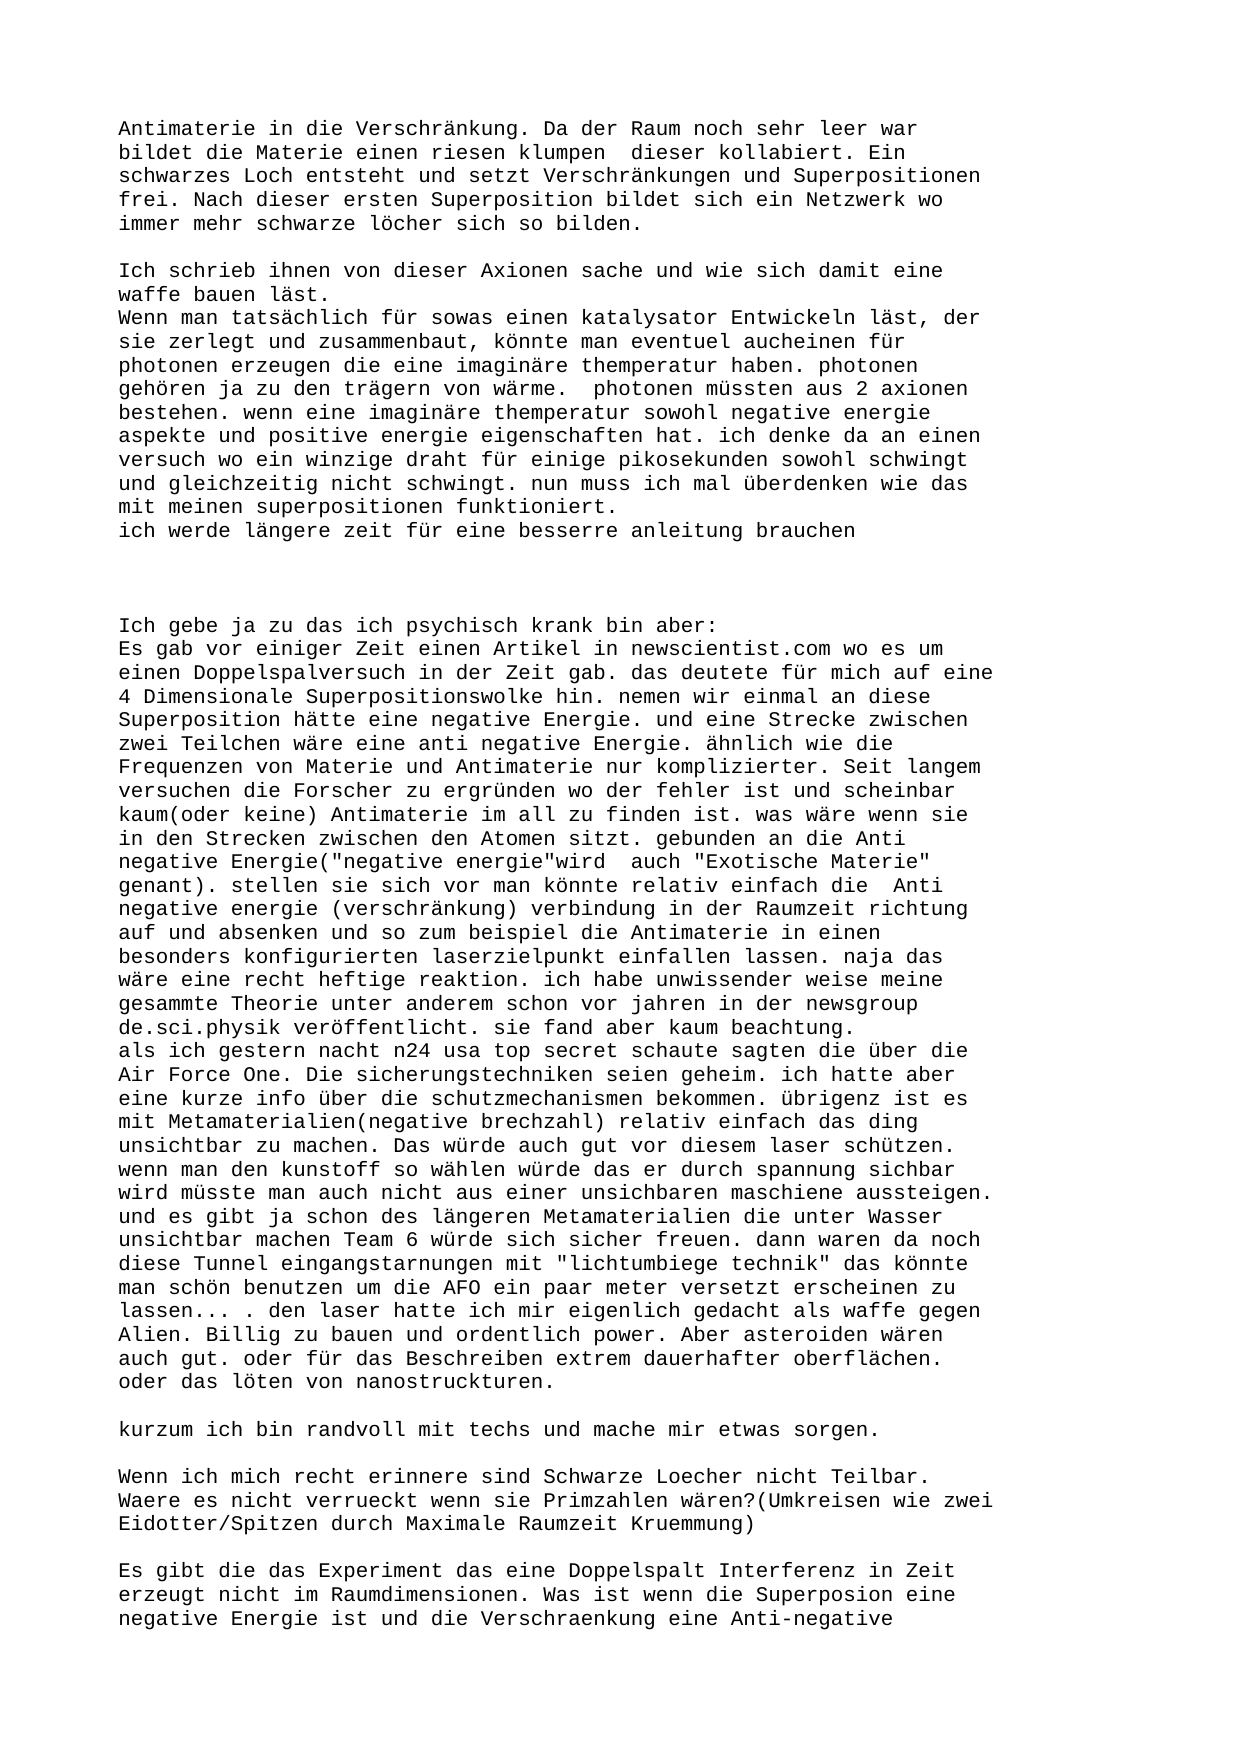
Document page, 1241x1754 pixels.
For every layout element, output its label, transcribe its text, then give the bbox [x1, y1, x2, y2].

text Antimaterie in die Verschränkung. Da der Raum noch sehr leer war bildet die Materie einen riesen klumpen dieser kollabiert. Ein schwarzes Loch entsteht und setzt Verschränkungen und Superpositionen frei. Nach dieser ersten Superposition bildet sich ein Netzwerk wo immer mehr schwarze löcher sich so bilden. Ich schrieb ihnen von dieser Axionen sache und wie sich damit eine waffe bauen läst. Wenn man tatsächlich für sowas einen katalysator Entwickeln läst, der sie zerlegt und zusammenbaut, könnte man eventuel aucheinen für photonen erzeugen die eine imaginäre themperatur haben. photonen gehören ja zu den trägern von wärme. photonen müssten aus 2 axionen bestehen. wenn eine imaginäre themperatur sowohl negative energie aspekte und positive energie eigenschaften hat. ich denke da an einen versuch wo ein winzige draht für einige pikosekunden sowohl schwingt und gleichzeitig nicht schwingt. nun muss ich mal überdenken wie das mit meinen superpositionen funktioniert. ich werde längere zeit für eine besserre anleitung brauchen Ich gebe ja zu das ich psychisch krank bin aber: Es gab vor einiger Zeit einen Artikel in newscientist.com wo es um einen Doppelspalversuch in der Zeit gab. das deutete für mich auf eine 4 Dimensionale Superpositionswolke hin. nemen wir einmal an diese Superposition hätte eine negative Energie. und eine Strecke zwischen zwei Teilchen wäre eine anti negative Energie. ähnlich wie die Frequenzen von Materie und Antimaterie nur komplizierter. Seit langem versuchen die Forscher zu ergründen wo der fehler ist und scheinbar kaum(oder keine) Antimaterie im all zu finden ist. was wäre wenn sie in den Strecken zwischen den Atomen sitzt. gebunden an die Anti negative Energie("negative energie"wird auch "Exotische Materie" genant). stellen sie sich vor man könnte relativ einfach die Anti negative energie (verschränkung) verbindung in der Raumzeit richtung auf und absenken und so zum beispiel die Antimaterie in einen besonders konfigurierten laserzielpunkt einfallen lassen. naja das wäre eine recht heftige reaktion. ich habe unwissender weise meine gesammte Theorie unter anderem schon vor jahren in der newsgroup de.sci.physik veröffentlicht. sie fand aber kaum beachtung. als ich gestern nacht n24 usa top secret schaute sagten die über die Air Force One. Die sicherungstechniken seien geheim. ich hatte aber eine kurze info über die schutzmechanismen bekommen. übrigenz ist es mit Metamaterialien(negative brechzahl) relativ einfach das ding unsichtbar zu machen. Das würde auch gut vor diesem laser schützen. wenn man den kunstoff so wählen würde das er durch spannung sichbar wird müsste man auch nicht aus einer unsichbaren maschiene aussteigen. und es gibt ja schon des längeren Metamaterialien die unter Wasser unsichtbar machen Team 6 würde sich sicher freuen. dann waren da noch diese Tunnel eingangstarnungen mit "lichtumbiege technik" das könnte man schön benutzen um die AFO ein paar meter versetzt erscheinen zu lassen... . den laser hatte ich mir eigenlich gedacht als waffe gegen Alien. Billig zu bauen und ordentlich power. Aber asteroiden wären auch gut. oder für das Beschreiben extrem dauerhafter oberflächen. oder das löten von nanostruckturen. kurzum ich bin randvoll mit techs und mache mir etwas sorgen. Wenn ich mich recht erinnere sind Schwarze Loecher nicht Teilbar. Waere es nicht verrueckt wenn sie Primzahlen wären?(Umkreisen wie zwei Eidotter/Spitzen durch Maximale Raumzeit Kruemmung) Es gibt die das Experiment das eine Doppelspalt Interferenz in Zeit erzeugt nicht im Raumdimensionen. Was ist wenn die Superposion eine negative Energie ist und die Verschraenkung eine Anti-negative [118, 118, 1122, 1631]
